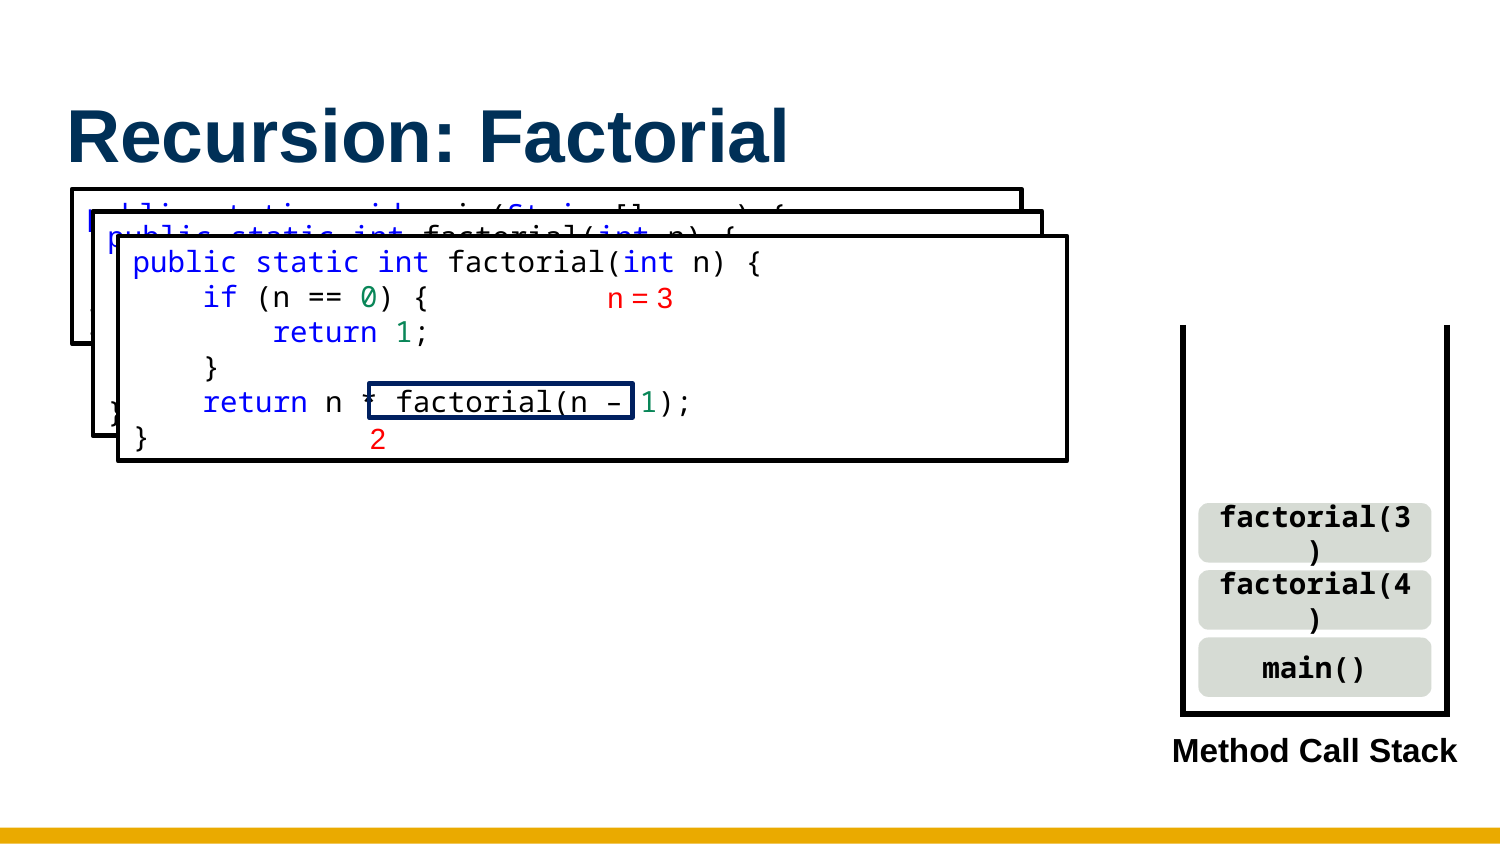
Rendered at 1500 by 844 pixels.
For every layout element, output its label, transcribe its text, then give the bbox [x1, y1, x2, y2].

text_box public static int factorial(int n) { if (n == 0) { return 1; } return n * factorial(n – 1); } [371, 386, 630, 415]
text_box Method Call Stack [1157, 721, 1474, 777]
text_box 2 [355, 412, 459, 463]
text_box factorial(4) [1198, 570, 1432, 630]
text_box public static void main(String[] args) { int x = 4; System.out.println(factorial(x)); } [71, 188, 1022, 344]
text_box main() [1198, 637, 1432, 697]
text_box public static int factorial(int n) { if (n == 0) { return 1; } return n * factorial(n – 1); } [117, 236, 1068, 461]
text_box factorial(3) [1198, 503, 1432, 563]
text_box n = 3 [592, 271, 696, 322]
text_box public static int factorial(int n) { if (n == 0) { return 1; } return n * factorial(n – 1); } [92, 211, 1043, 436]
title Recursion: Factorial [51, 72, 1449, 189]
